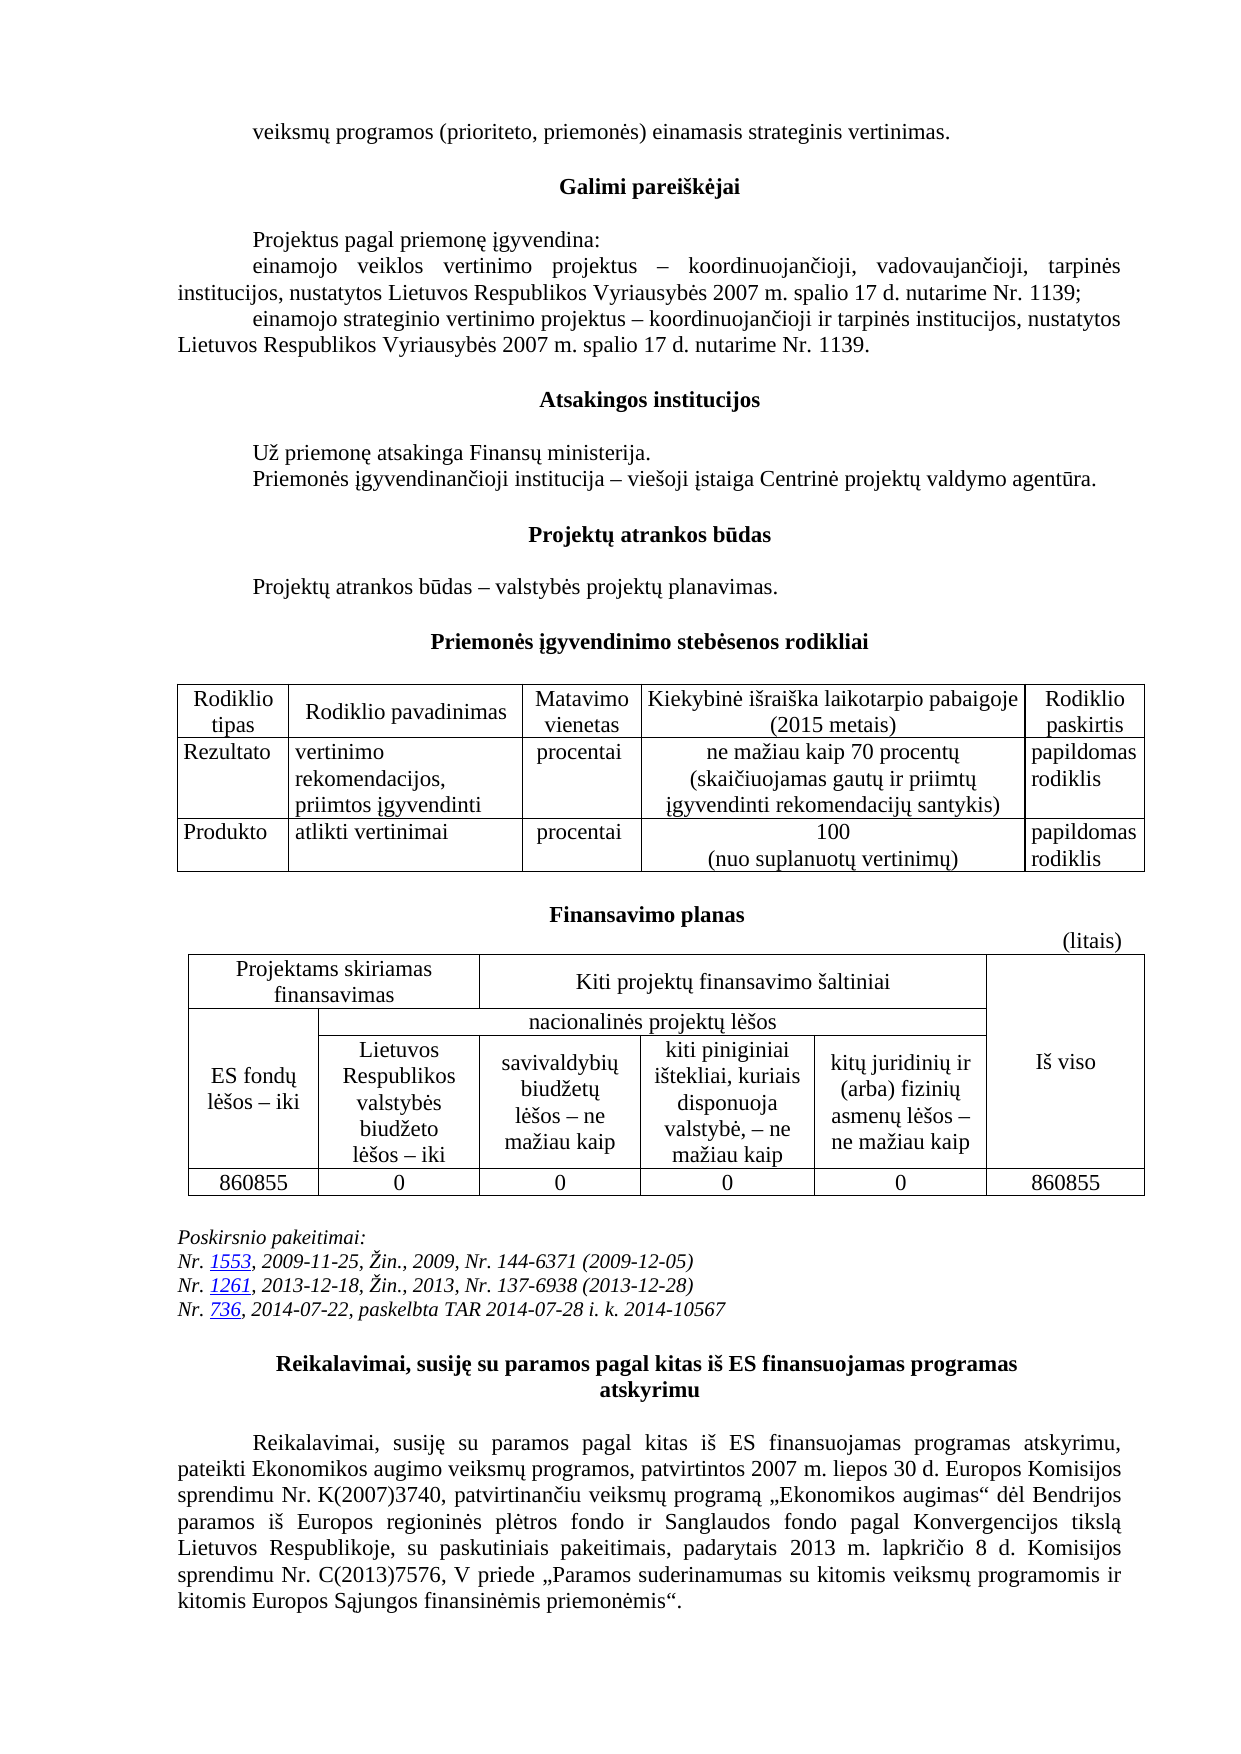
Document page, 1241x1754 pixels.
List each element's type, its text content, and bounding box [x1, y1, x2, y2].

text einamojo strateginio vertinimo projektus – koordinuojančioji ir tarpinės institucijos, nustatytos Lietuvos Respublikos Vyriausybės 2007 m. spalio 17 d. nutarime Nr. 1139. [177, 305, 1122, 358]
table_cell Lietuvos Respublikos valstybės biudžeto lėšos – iki [319, 1036, 479, 1168]
text Nr. 1261, 2013-12-18, Žin., 2013, Nr. 137-6938 (2013-12-28) [177, 1273, 1122, 1297]
table_cell ES fondų lėšos – iki [189, 1009, 318, 1168]
text Projektus pagal priemonę įgyvendina: [177, 226, 1122, 252]
text Priemonės įgyvendinimo stebėsenos rodikliai [177, 628, 1122, 655]
text Projektų atrankos būdas [177, 521, 1122, 547]
text Nr. 736, 2014-07-22, paskelbta TAR 2014-07-28 i. k. 2014-10567 [177, 1297, 1122, 1321]
table_header Projektams skiriamas finansavimas [189, 955, 479, 1007]
table_cell 0 [815, 1169, 986, 1195]
table_cell 0 [641, 1169, 814, 1195]
text Projektų atrankos būdas – valstybės projektų planavimas. [177, 573, 1122, 600]
text Reikalavimai, susiję su paramos pagal kitas iš ES finansuojamas programas atskyrimu [177, 1350, 1122, 1402]
table_cell 0 [319, 1169, 479, 1195]
text Priemonės įgyvendinančioji institucija – viešoji įstaiga Centrinė projektų valdymo agentūra. [177, 466, 1122, 492]
table_cell vertinimo rekomendacijos, priimtos įgyvendinti [289, 738, 522, 817]
table_cell 860855 [987, 1169, 1144, 1195]
table_header Rodiklio pavadinimas [289, 685, 522, 737]
table_cell atlikti vertinimai [289, 819, 522, 871]
table_cell procentai [523, 819, 641, 871]
text (litais) [311, 927, 1122, 954]
table_cell savivaldybių biudžetų lėšos – ne mažiau kaip [480, 1036, 640, 1168]
text veiksmų programos (prioriteto, priemonės) einamasis strateginis vertinimas. [177, 118, 1122, 144]
table_cell papildomas rodiklis [1026, 738, 1144, 817]
text Reikalavimai, susiję su paramos pagal kitas iš ES finansuojamas programas atskyrimu, pateikti Ekonomikos augimo veiksmų programos, patvirtintos 2007 m. liepos 30 d. Europos Komisijos sprendimu Nr. K(2007)3740, patvirtinančiu veiksmų programą „Ekonomikos augimas“ dėl Bendrijos paramos iš Europos regioninės plėtros fondo ir Sanglaudos fondo pagal Konvergencijos tikslą Lietuvos Respublikoje, su paskutiniais pakeitimais, padarytais 2013 m. lapkričio 8 d. Komisijos sprendimu Nr. C(2013)7576, V priede „Paramos suderinamumas su kitomis veiksmų programomis ir kitomis Europos Sąjungos finansinėmis priemonėmis“. [177, 1429, 1122, 1613]
table_cell 100 (nuo suplanuotų vertinimų) [642, 819, 1024, 871]
table_cell Produkto [178, 819, 288, 871]
table_header Iš viso [987, 955, 1144, 1168]
table_header Kiti projektų finansavimo šaltiniai [480, 955, 986, 1007]
text Galimi pareiškėjai [177, 173, 1122, 199]
table_header Rodiklio tipas [178, 685, 288, 737]
table_cell papildomas rodiklis [1026, 819, 1144, 871]
text Atsakingos institucijos [177, 386, 1122, 413]
text Nr. 1553, 2009-11-25, Žin., 2009, Nr. 144-6371 (2009-12-05) [177, 1249, 1122, 1273]
table_cell procentai [523, 738, 641, 817]
table_cell Rezultato [178, 738, 288, 817]
table_header Rodiklio paskirtis [1026, 685, 1144, 737]
table_cell ne mažiau kaip 70 procentų (skaičiuojamas gautų ir priimtų įgyvendinti rekomendacijų santykis) [642, 738, 1024, 817]
table_cell nacionalinės projektų lėšos [319, 1009, 986, 1035]
table_cell kitų juridinių ir (arba) fizinių asmenų lėšos – ne mažiau kaip [815, 1036, 986, 1168]
table_header Matavimo vienetas [523, 685, 641, 737]
text Už priemonę atsakinga Finansų ministerija. [177, 439, 1122, 466]
text Finansavimo planas [177, 901, 1122, 927]
text Poskirsnio pakeitimai: [177, 1225, 1122, 1249]
table_header Kiekybinė išraiška laikotarpio pabaigoje (2015 metais) [642, 685, 1024, 737]
text einamojo veiklos vertinimo projektus – koordinuojančioji, vadovaujančioji, tarpinės institucijos, nustatytos Lietuvos Respublikos Vyriausybės 2007 m. spalio 17 d. nutarime Nr. 1139; [177, 252, 1122, 305]
table_cell 860855 [189, 1169, 318, 1195]
table_cell 0 [480, 1169, 640, 1195]
table_cell kiti piniginiai ištekliai, kuriais disponuoja valstybė, – ne mažiau kaip [641, 1036, 814, 1168]
